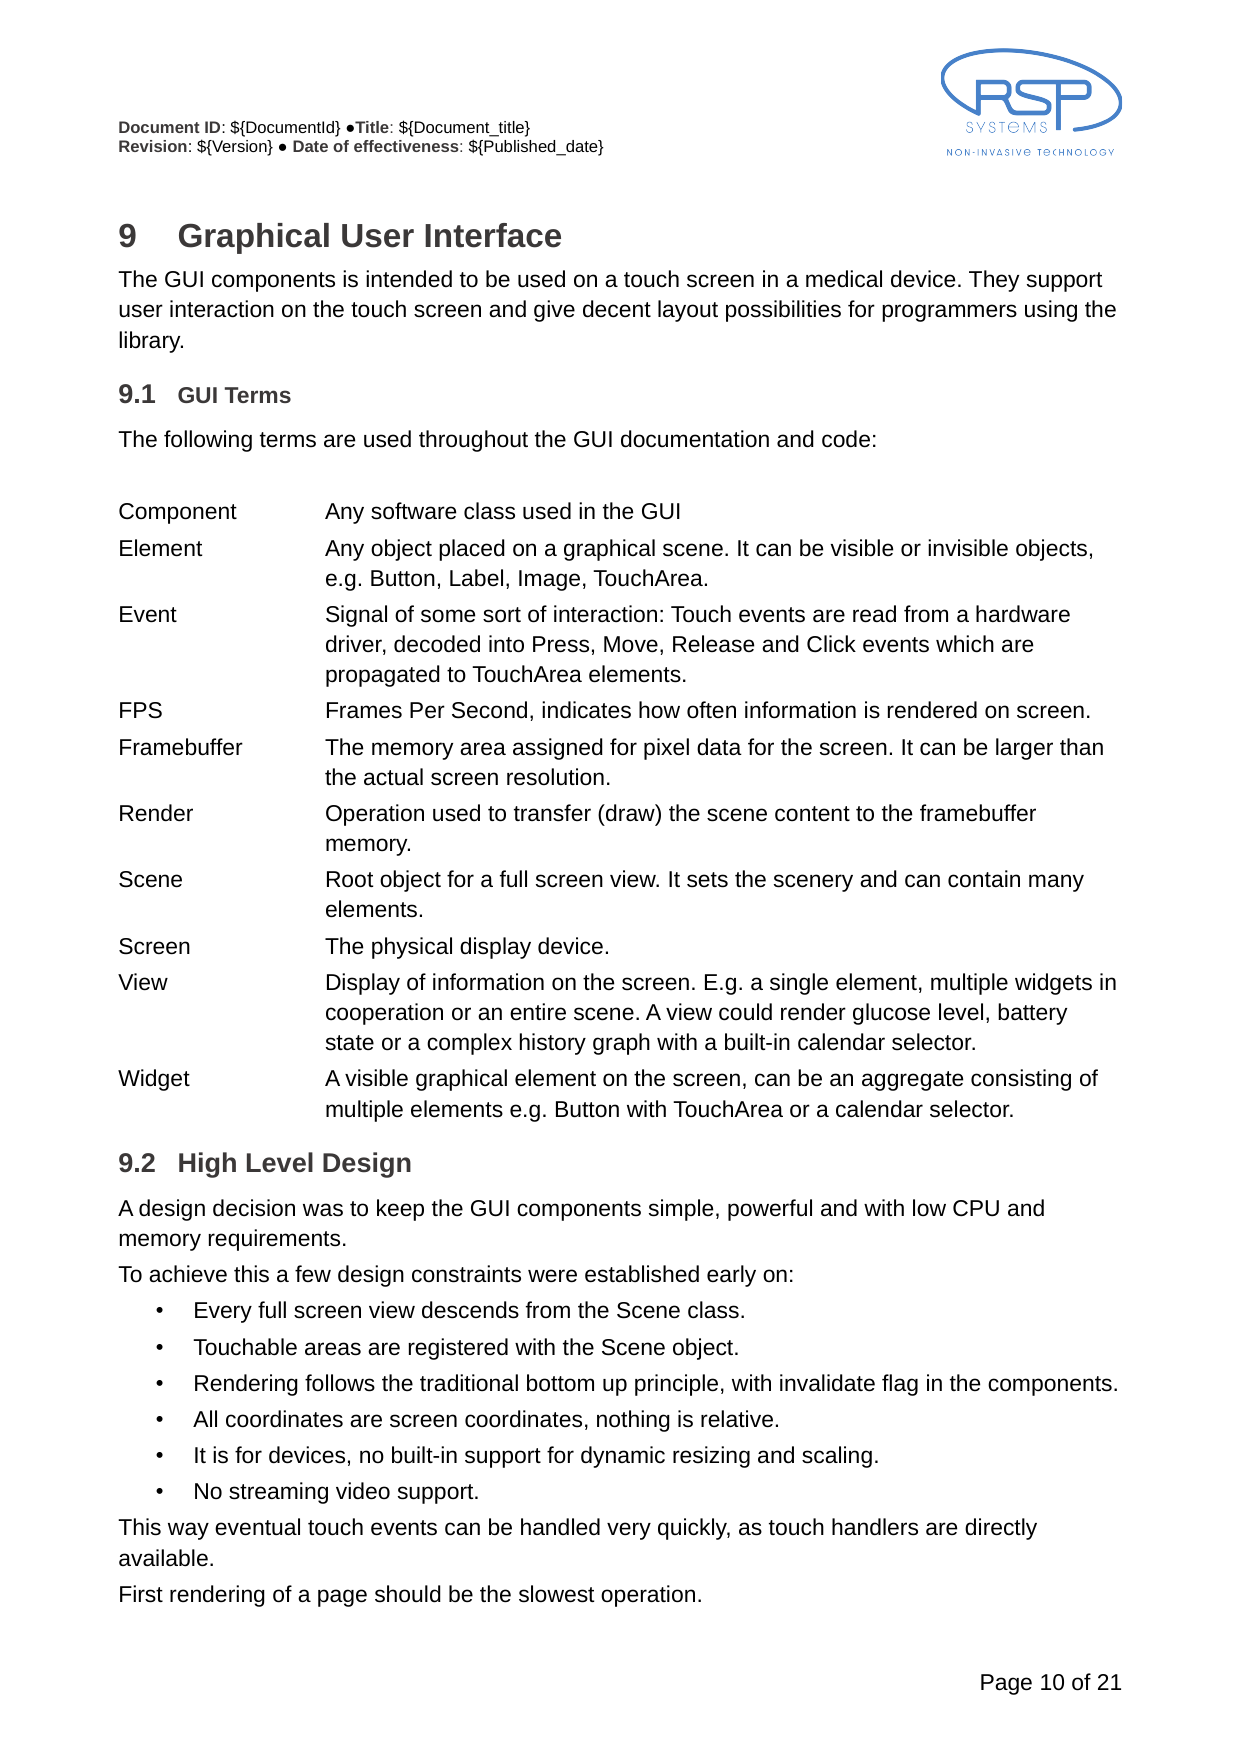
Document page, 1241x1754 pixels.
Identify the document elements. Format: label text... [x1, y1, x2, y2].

text Component Any software class used in the GUI [118, 498, 1122, 525]
text Element Any object placed on a graphical scene. It can be visible or invisible objects, e.g. Button, Label, Image, TouchArea. [118, 534, 1122, 591]
text Scene Root object for a full screen view. It sets the scenery and can contain many elements. [118, 866, 1122, 923]
text A design decision was to keep the GUI components simple, powerful and with low CPU and memory requirements. [118, 1195, 1122, 1252]
text Framebuffer The memory area assigned for pixel data for the screen. It can be larger than the actual screen resolution. [118, 733, 1122, 790]
list All coordinates are screen coordinates, nothing is relative. [156, 1406, 1122, 1432]
text The following terms are used throughout the GUI documentation and code: [118, 426, 1122, 452]
list No streaming video support. [156, 1478, 1122, 1504]
list Touchable areas are registered with the Scene object. [156, 1334, 1122, 1360]
text FPS Frames Per Second, indicates how often information is rendered on screen. [118, 697, 1122, 724]
text Widget A visible graphical element on the screen, can be an aggregate consisting of multiple elements e.g. Button with TouchArea or a calendar selector. [118, 1065, 1122, 1122]
subtitle GUI Terms [118, 378, 1122, 409]
text Event Signal of some sort of interaction: Touch events are read from a hardware driver, decoded into Press, Move, Release and Click events which are propagated to TouchArea elements. [118, 601, 1122, 688]
text The GUI components is intended to be used on a touch screen in a medical device. They support user interaction on the touch screen and give decent layout possibilities for programmers using the library. [118, 266, 1122, 353]
text First rendering of a page should be the slowest operation. [118, 1581, 1122, 1607]
subtitle High Level Design [118, 1147, 1122, 1178]
text This way eventual touch events can be handled very quickly, as touch handlers are directly available. [118, 1514, 1122, 1571]
subtitle Graphical User Interface [118, 216, 1122, 254]
text To achieve this a few design constraints were established early on: [118, 1261, 1122, 1288]
list Rendering follows the traditional bottom up principle, with invalidate flag in the components. [156, 1370, 1122, 1396]
list It is for devices, no built-in support for dynamic resizing and scaling. [156, 1442, 1122, 1468]
list Every full screen view descends from the Scene class. [156, 1297, 1122, 1324]
picture [941, 48, 1123, 156]
text View Display of information on the screen. E.g. a single element, multiple widgets in cooperation or an entire scene. A view could render glucose level, battery state or a complex history graph with a built-in calendar selector. [118, 969, 1122, 1056]
text Screen The physical display device. [118, 933, 1122, 959]
text Render Operation used to transfer (draw) the scene content to the framebuffer memory. [118, 800, 1122, 856]
